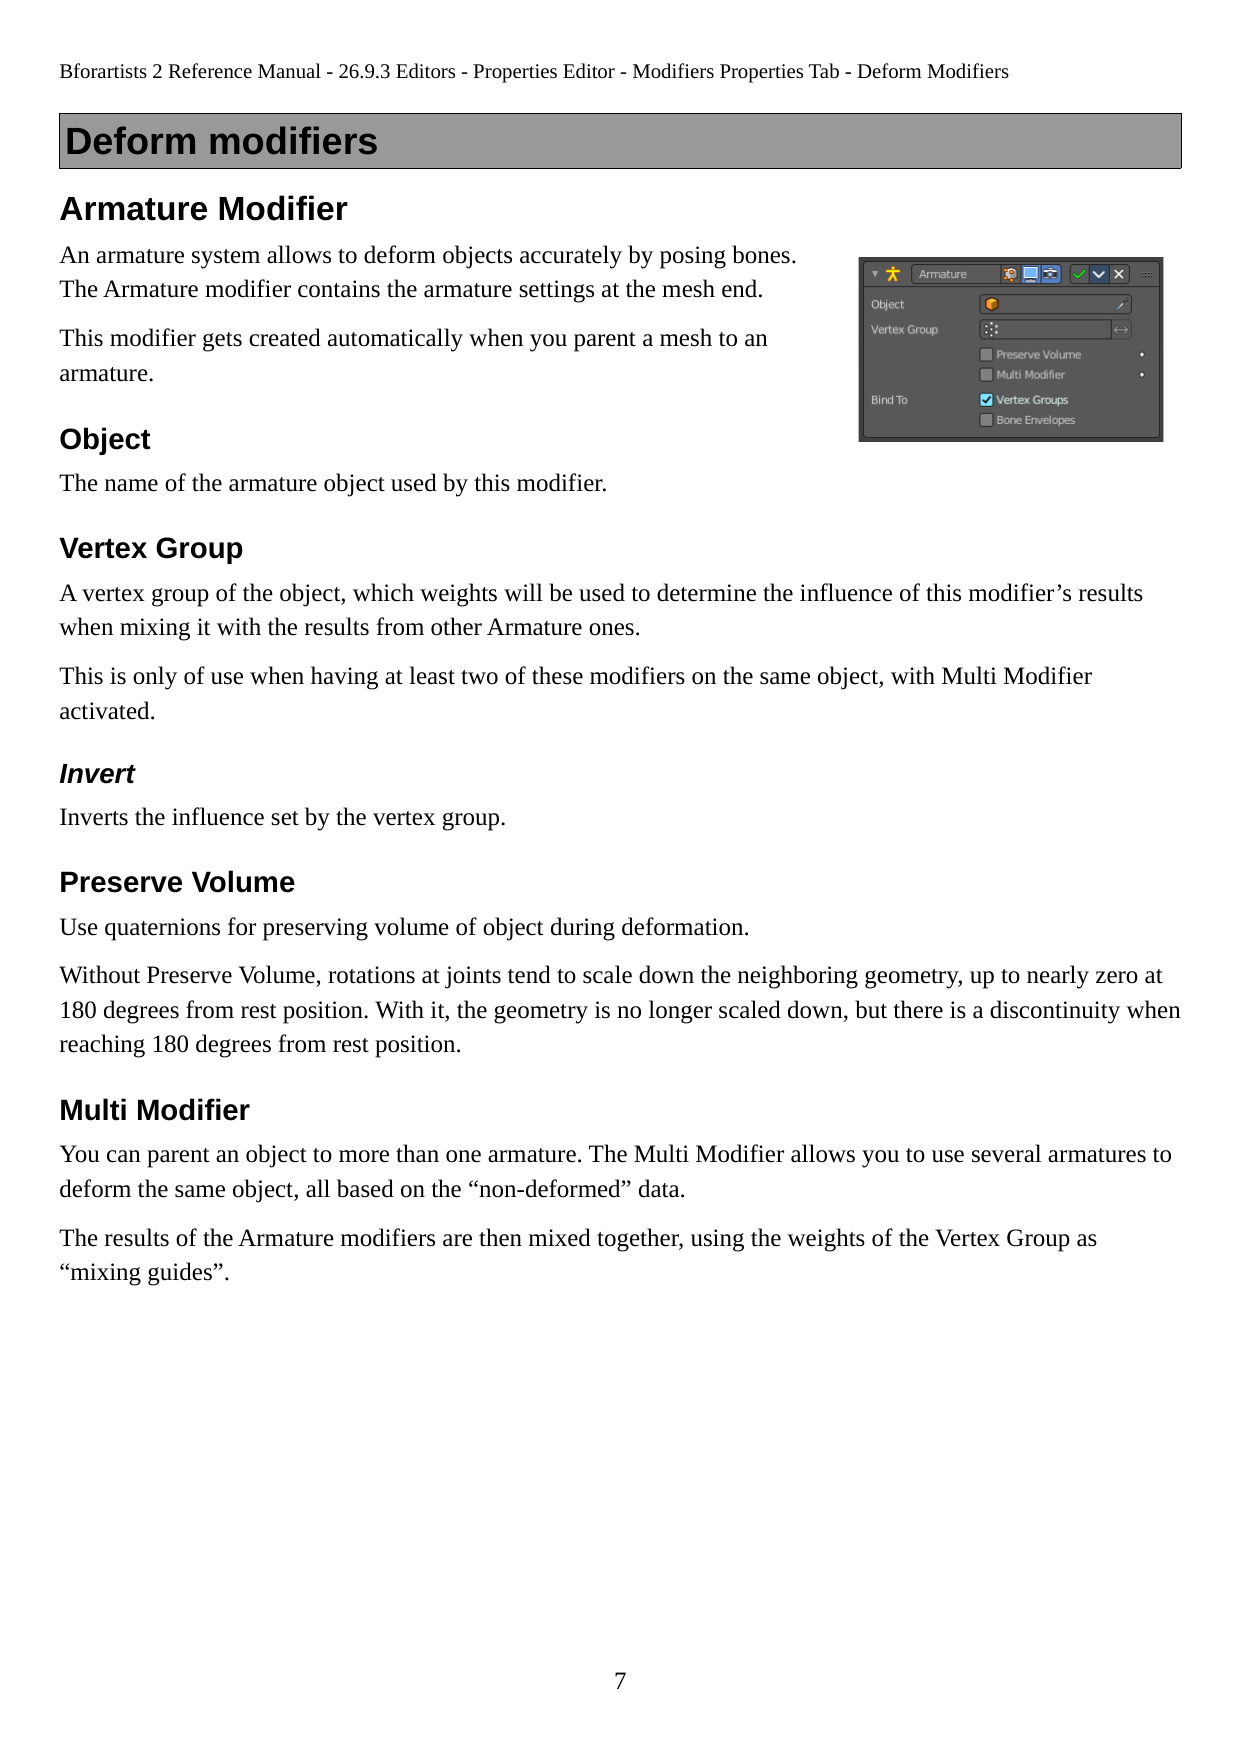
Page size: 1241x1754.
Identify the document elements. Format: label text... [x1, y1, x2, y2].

subtitle Multi Modifier [59, 1093, 1181, 1127]
text Without Preserve Volume, rotations at joints tend to scale down the neighboring geometry, up to nearly zero at 180 degrees from rest position. With it, the geometry is no longer scaled down, but there is a discontinuity when reaching 180 degrees from rest position. [59, 961, 1181, 1058]
subtitle Vertex Group [59, 531, 1181, 565]
text Inverts the influence set by the vertex group. [59, 802, 1181, 830]
text This is only of use when having at least two of these modifiers on the same object, with Multi Modifier activated. [59, 661, 1181, 724]
text You can parent an object to more than one armature. The Multi Modifier allows you to use several armatures to deform the same object, all based on the “non-deformed” data. [59, 1139, 1181, 1203]
text The results of the Armature modifiers are then mixed together, using the weights of the Vertex Group as “mixing guides”. [59, 1223, 1181, 1286]
text This modifier gets created automatically when you parent a mesh to an armature. [59, 323, 858, 387]
text The name of the armature object used by this modifier. [59, 468, 1181, 497]
picture [858, 257, 1164, 442]
table_header Deform modifiers [60, 114, 1181, 168]
subtitle Object [59, 422, 1181, 455]
text An armature system allows to deform objects accurately by posing bones. The Armature modifier contains the armature settings at the mesh end. [59, 240, 1181, 303]
text A vertex group of the object, which weights will be used to determine the influence of this modifier’s results when mixing it with the results from other Armature ones. [59, 578, 1181, 641]
subtitle Preserve Volume [59, 865, 1181, 899]
text Use quaternions for preserving volume of object during deformation. [59, 912, 1181, 940]
subtitle Invert [59, 757, 1181, 789]
subtitle Armature Modifier [59, 189, 1181, 227]
